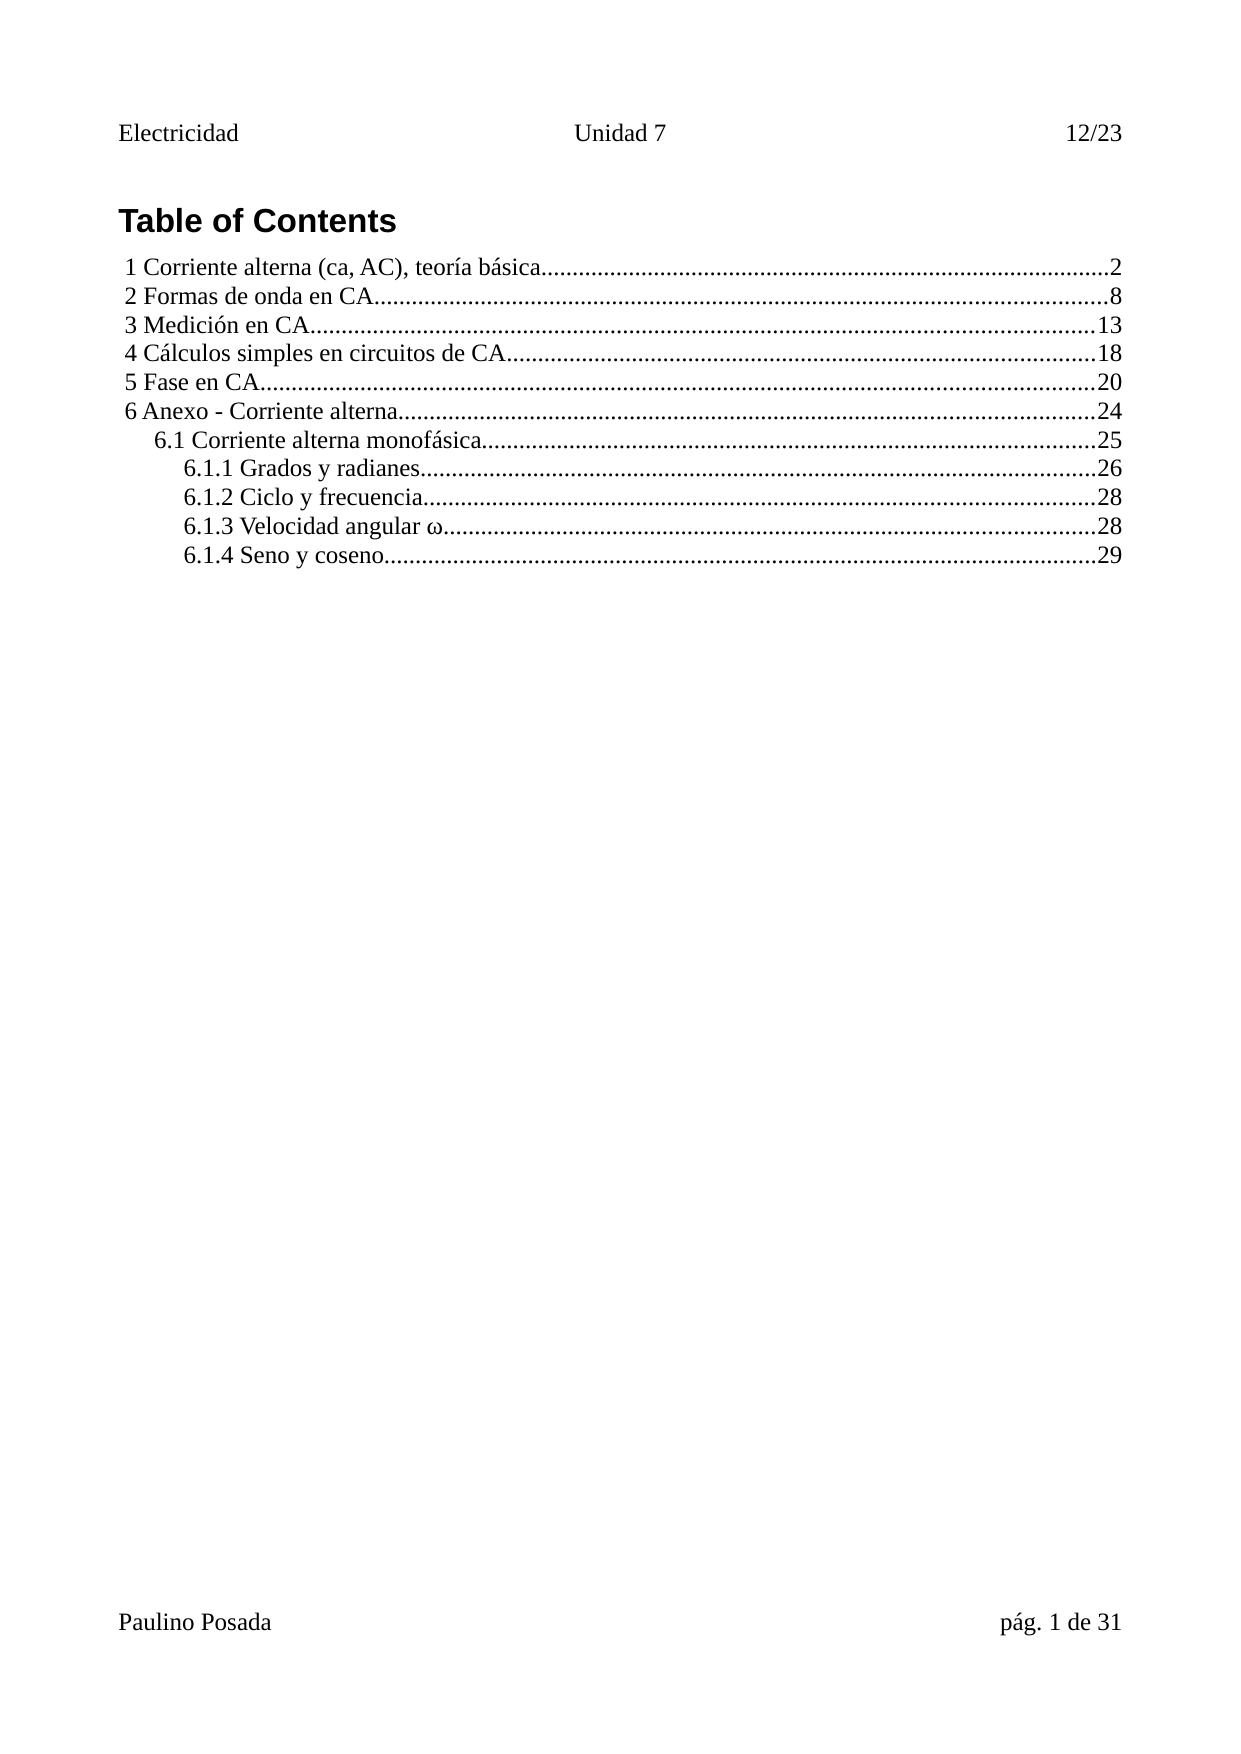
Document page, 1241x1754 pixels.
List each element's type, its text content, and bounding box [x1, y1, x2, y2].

text 2 Formas de onda en CA 8 [118, 281, 1122, 310]
text 4 Cálculos simples en circuitos de CA 18 [118, 338, 1122, 367]
subtitle Table of Contents [118, 201, 1122, 240]
text 6.1 Corriente alterna monofásica 25 [148, 425, 1122, 453]
text 6.1.4 Seno y coseno 29 [177, 540, 1122, 568]
text 6.1.2 Ciclo y frecuencia 28 [177, 482, 1122, 511]
text 3 Medición en CA 13 [118, 310, 1122, 338]
text 5 Fase en CA 20 [118, 367, 1122, 396]
text 6 Anexo - Corriente alterna 24 [118, 396, 1122, 425]
text 1 Corriente alterna (ca, AC), teoría básica 2 [118, 252, 1122, 281]
text 6.1.3 Velocidad angular ω 28 [177, 511, 1122, 540]
text 6.1.1 Grados y radianes 26 [177, 453, 1122, 482]
